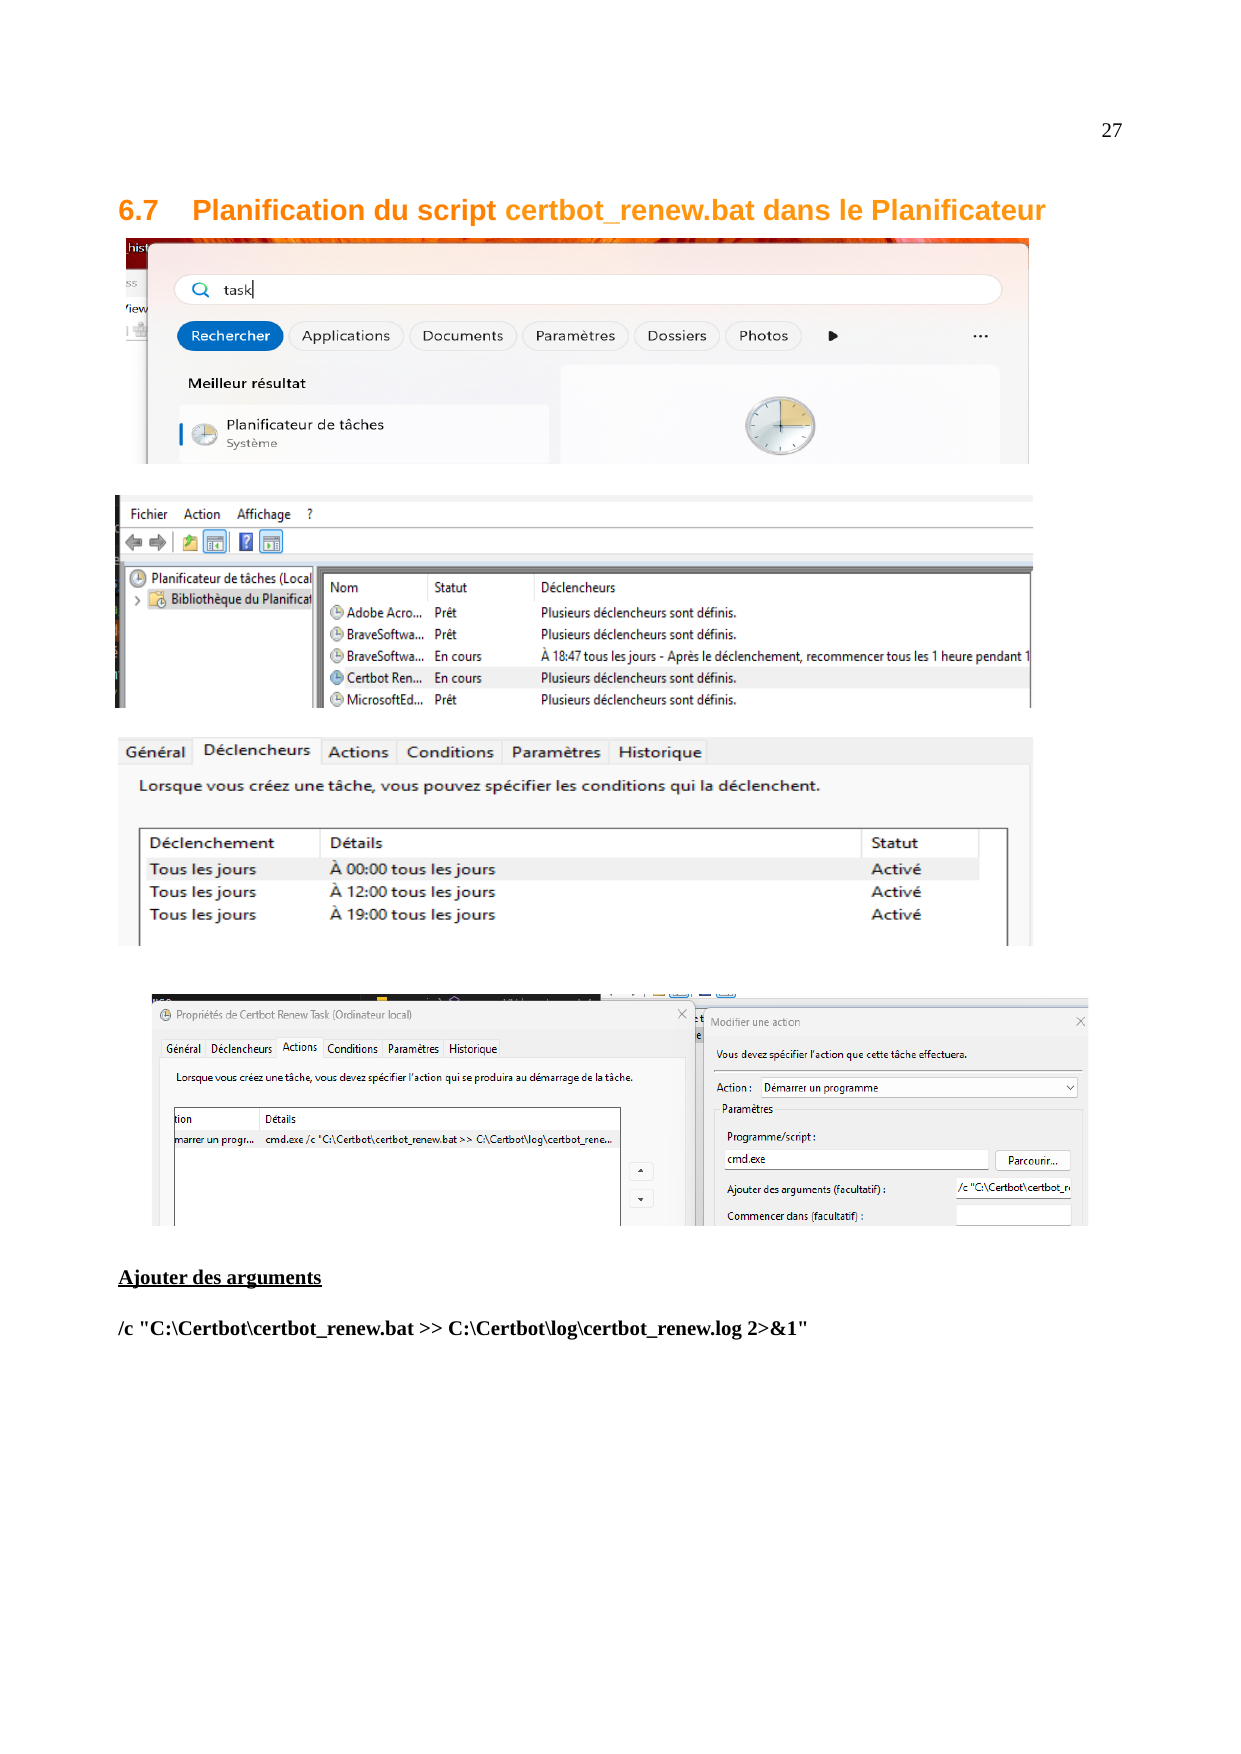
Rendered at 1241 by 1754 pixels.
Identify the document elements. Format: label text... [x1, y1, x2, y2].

picture [126, 238, 1029, 464]
text Ajouter des arguments [118, 1264, 1122, 1289]
picture [118, 737, 1034, 946]
picture [115, 495, 1034, 708]
text /c "C:\Certbot\certbot_renew.bat >> C:\Certbot\log\certbot_renew.log 2>&1" [118, 1316, 1122, 1340]
picture [151, 994, 1089, 1226]
subtitle Planification du script certbot_renew.bat dans le Planificateur [118, 192, 1122, 226]
